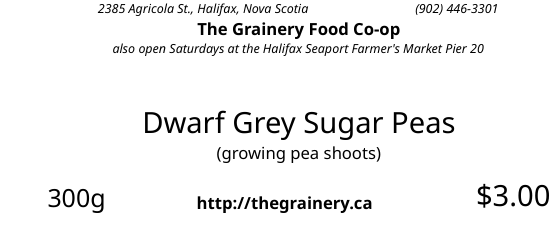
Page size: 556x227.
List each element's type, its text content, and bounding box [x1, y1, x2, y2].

table_cell $3.00 [416, 175, 550, 214]
table_cell 300g [47, 175, 153, 214]
table_header 2385 Agricola St., Halifax, Nova Scotia (902) 446-3301 The Grainery Food Co-op also open Saturdays at the Halifax Seaport Farmer's Market Pier 20 [47, 0, 550, 57]
table_cell Dwarf Grey Sugar Peas (growing pea shoots) [47, 57, 550, 175]
table_cell http://thegrainery.ca [153, 175, 416, 214]
